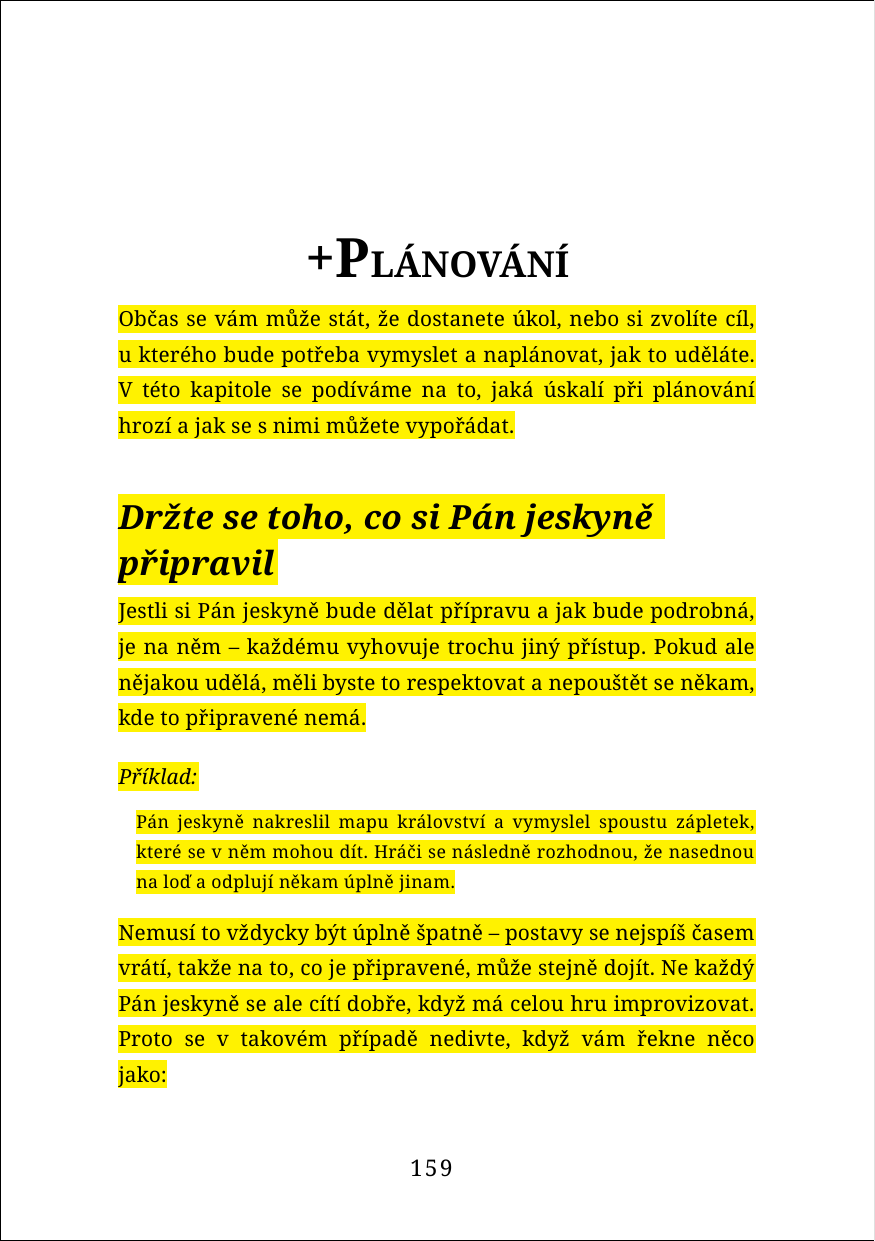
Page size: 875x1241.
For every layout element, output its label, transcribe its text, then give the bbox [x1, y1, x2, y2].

text Jestli si Pán jeskyně bude dělat přípravu a jak bude podrobná, je na něm – každému vyhovuje trochu jiný přístup. Pokud ale nějakou udělá, měli byste to respektovat a nepouštět se někam, kde to připravené nemá. [118, 597, 756, 732]
text Nemusí to vždycky být úplně špatně – postavy se nejspíš časem vrátí, takže na to, co je připravené, může stejně dojít. Ne každý Pán jeskyně se ale cítí dobře, když má celou hru improvizovat. Proto se v takovém případě nedivte, když vám řekne něco jako: [118, 918, 756, 1088]
subtitle Držte se toho, co si Pán jeskyně připravil [118, 494, 756, 585]
subtitle +Plánování [118, 219, 756, 293]
text Občas se vám může stát, že dostanete úkol, nebo si zvolíte cíl, u kterého bude potřeba vymyslet a naplánovat, jak to uděláte. V této kapitole se podíváme na to, jaká úskalí při plánování hrozí a jak se s nimi můžete vypořádat. [118, 304, 756, 439]
text Pán jeskyně nakreslil mapu království a vymyslel spoustu zápletek, které se v něm mohou dít. Hráči se následně rozhodnou, že nasednou na loď a odplují někam úplně jinam. [136, 809, 756, 894]
text Příklad: [118, 762, 756, 791]
